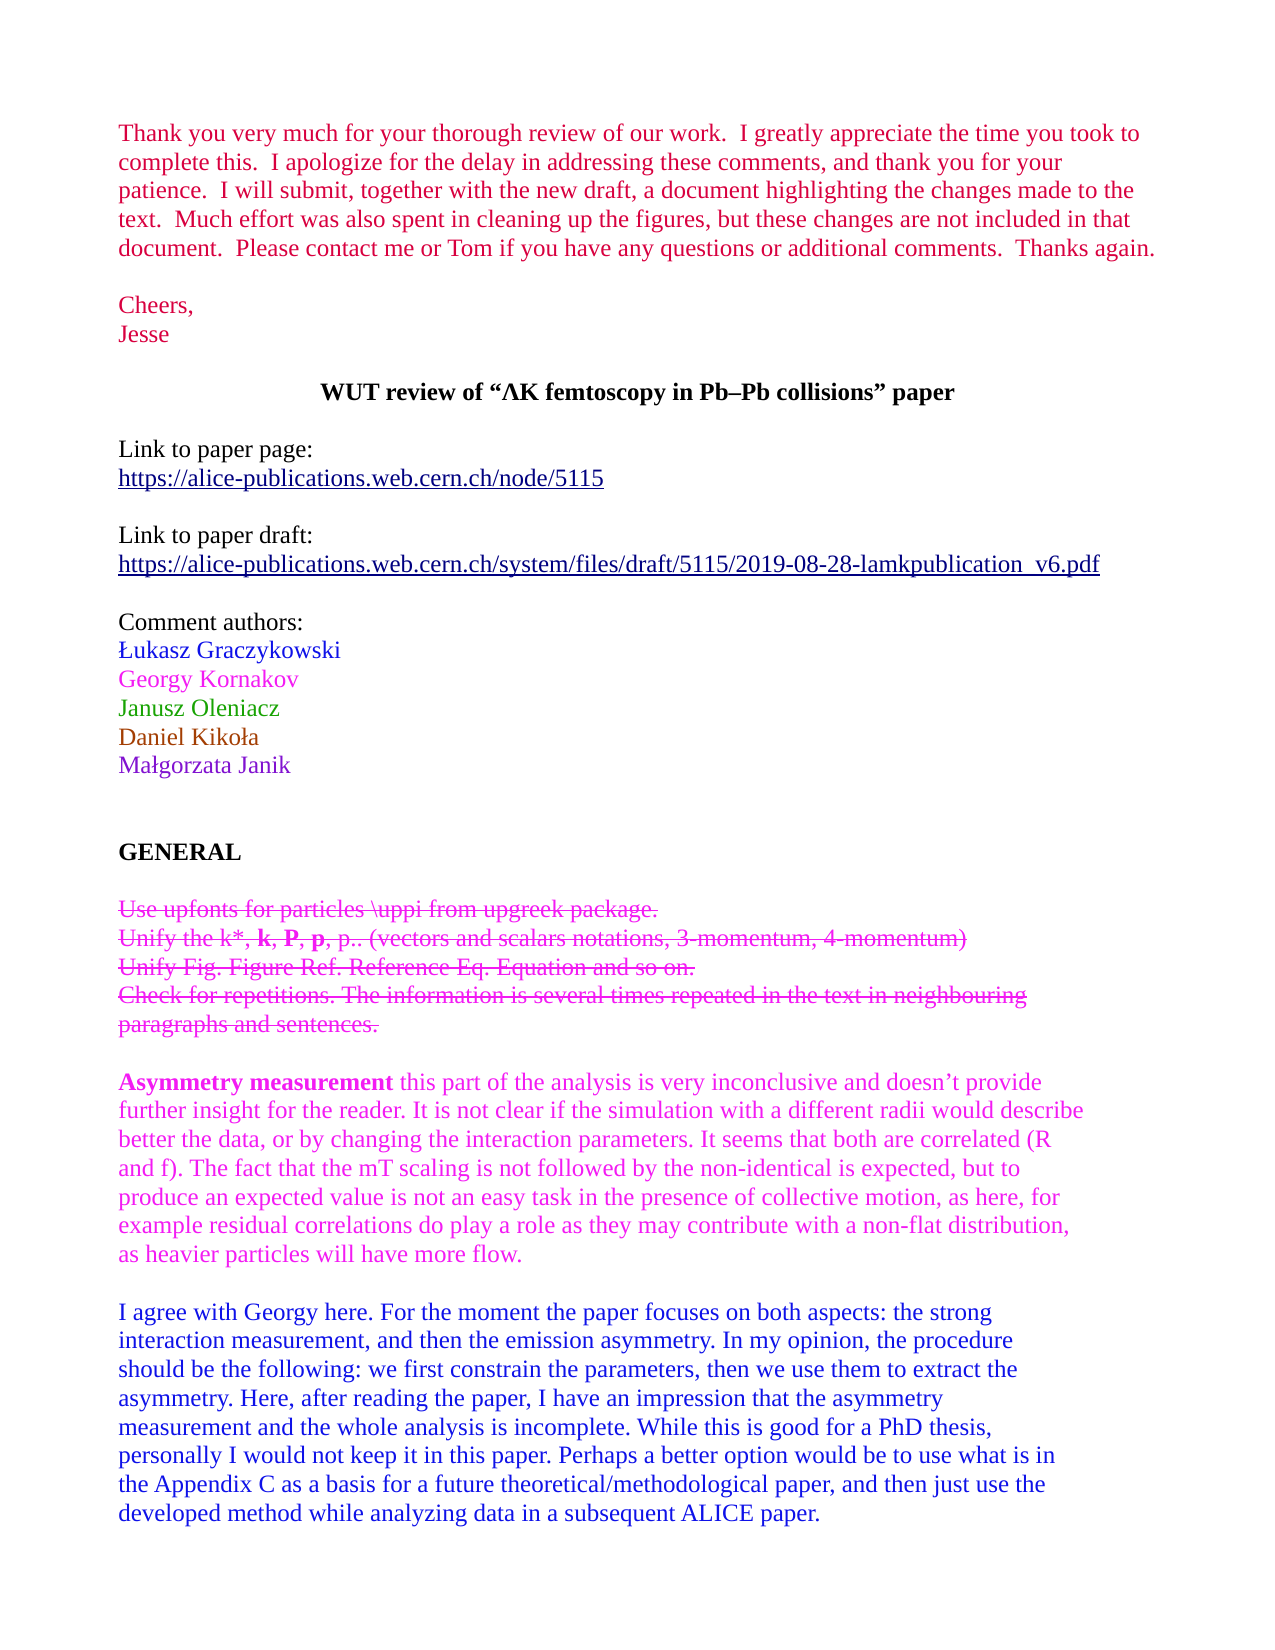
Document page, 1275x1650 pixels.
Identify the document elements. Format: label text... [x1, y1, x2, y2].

text Link to paper page: [118, 434, 1157, 463]
text produce an expected value is not an easy task in the presence of collective motion, as here, for [118, 1182, 1157, 1211]
text Cheers, [118, 291, 1157, 319]
text I agree with Georgy here. For the moment the paper focuses on both aspects: the strong [118, 1297, 1157, 1326]
text Use upfonts for particles \uppi from upgreek package. [118, 894, 1157, 923]
text Georgy Kornakov [118, 664, 1157, 693]
text https://alice-publications.web.cern.ch/node/5115 [118, 463, 1157, 492]
text Małgorzata Janik [118, 751, 1157, 779]
text better the data, or by changing the interaction parameters. It seems that both are correlated (R [118, 1124, 1157, 1153]
text GENERAL [118, 837, 1157, 866]
text example residual correlations do play a role as they may contribute with a non-flat distribution, [118, 1211, 1157, 1239]
text Unify the k*, k, P, p, p.. (vectors and scalars notations, 3-momentum, 4-momentum) [118, 923, 1157, 952]
text asymmetry. Here, after reading the paper, I have an impression that the asymmetry [118, 1383, 1157, 1412]
text measurement and the whole analysis is incomplete. While this is good for a PhD thesis, [118, 1412, 1157, 1441]
text Łukasz Graczykowski [118, 636, 1157, 664]
text Daniel Kikoła [118, 722, 1157, 751]
text WUT review of “ΛK femtoscopy in Pb–Pb collisions” paper [118, 377, 1157, 406]
text the Appendix C as a basis for a future theoretical/methodological paper, and then just use the [118, 1469, 1157, 1498]
text Check for repetitions. The information is several times repeated in the text in neighbouring [118, 981, 1157, 1009]
text Link to paper draft: [118, 521, 1157, 549]
text Unify Fig. Figure Ref. Reference Eq. Equation and so on. [118, 952, 1157, 981]
text Janusz Oleniacz [118, 693, 1157, 722]
text Thank you very much for your thorough review of our work. I greatly appreciate the time you took to complete this. I apologize for the delay in addressing these comments, and thank you for your patience. I will submit, together with the new draft, a document highlighting the changes made to the text. Much effort was also spent in cleaning up the figures, but these changes are not included in that document. Please contact me or Tom if you have any questions or additional comments. Thanks again. [118, 118, 1157, 262]
text as heavier particles will have more flow. [118, 1239, 1157, 1268]
text Comment authors: [118, 607, 1157, 636]
text interaction measurement, and then the emission asymmetry. In my opinion, the procedure [118, 1326, 1157, 1354]
text Jesse [118, 319, 1157, 348]
text developed method while analyzing data in a subsequent ALICE paper. [118, 1498, 1157, 1527]
text https://alice-publications.web.cern.ch/system/files/draft/5115/2019-08-28-lamkpublication_v6.pdf [118, 549, 1157, 578]
text should be the following: we first constrain the parameters, then we use them to extract the [118, 1354, 1157, 1383]
text personally I would not keep it in this paper. Perhaps a better option would be to use what is in [118, 1441, 1157, 1469]
text further insight for the reader. It is not clear if the simulation with a different radii would describe [118, 1096, 1157, 1124]
text Asymmetry measurement this part of the analysis is very inconclusive and doesn’t provide [118, 1067, 1157, 1096]
text and f). The fact that the mT scaling is not followed by the non-identical is expected, but to [118, 1153, 1157, 1182]
text paragraphs and sentences. [118, 1009, 1157, 1038]
